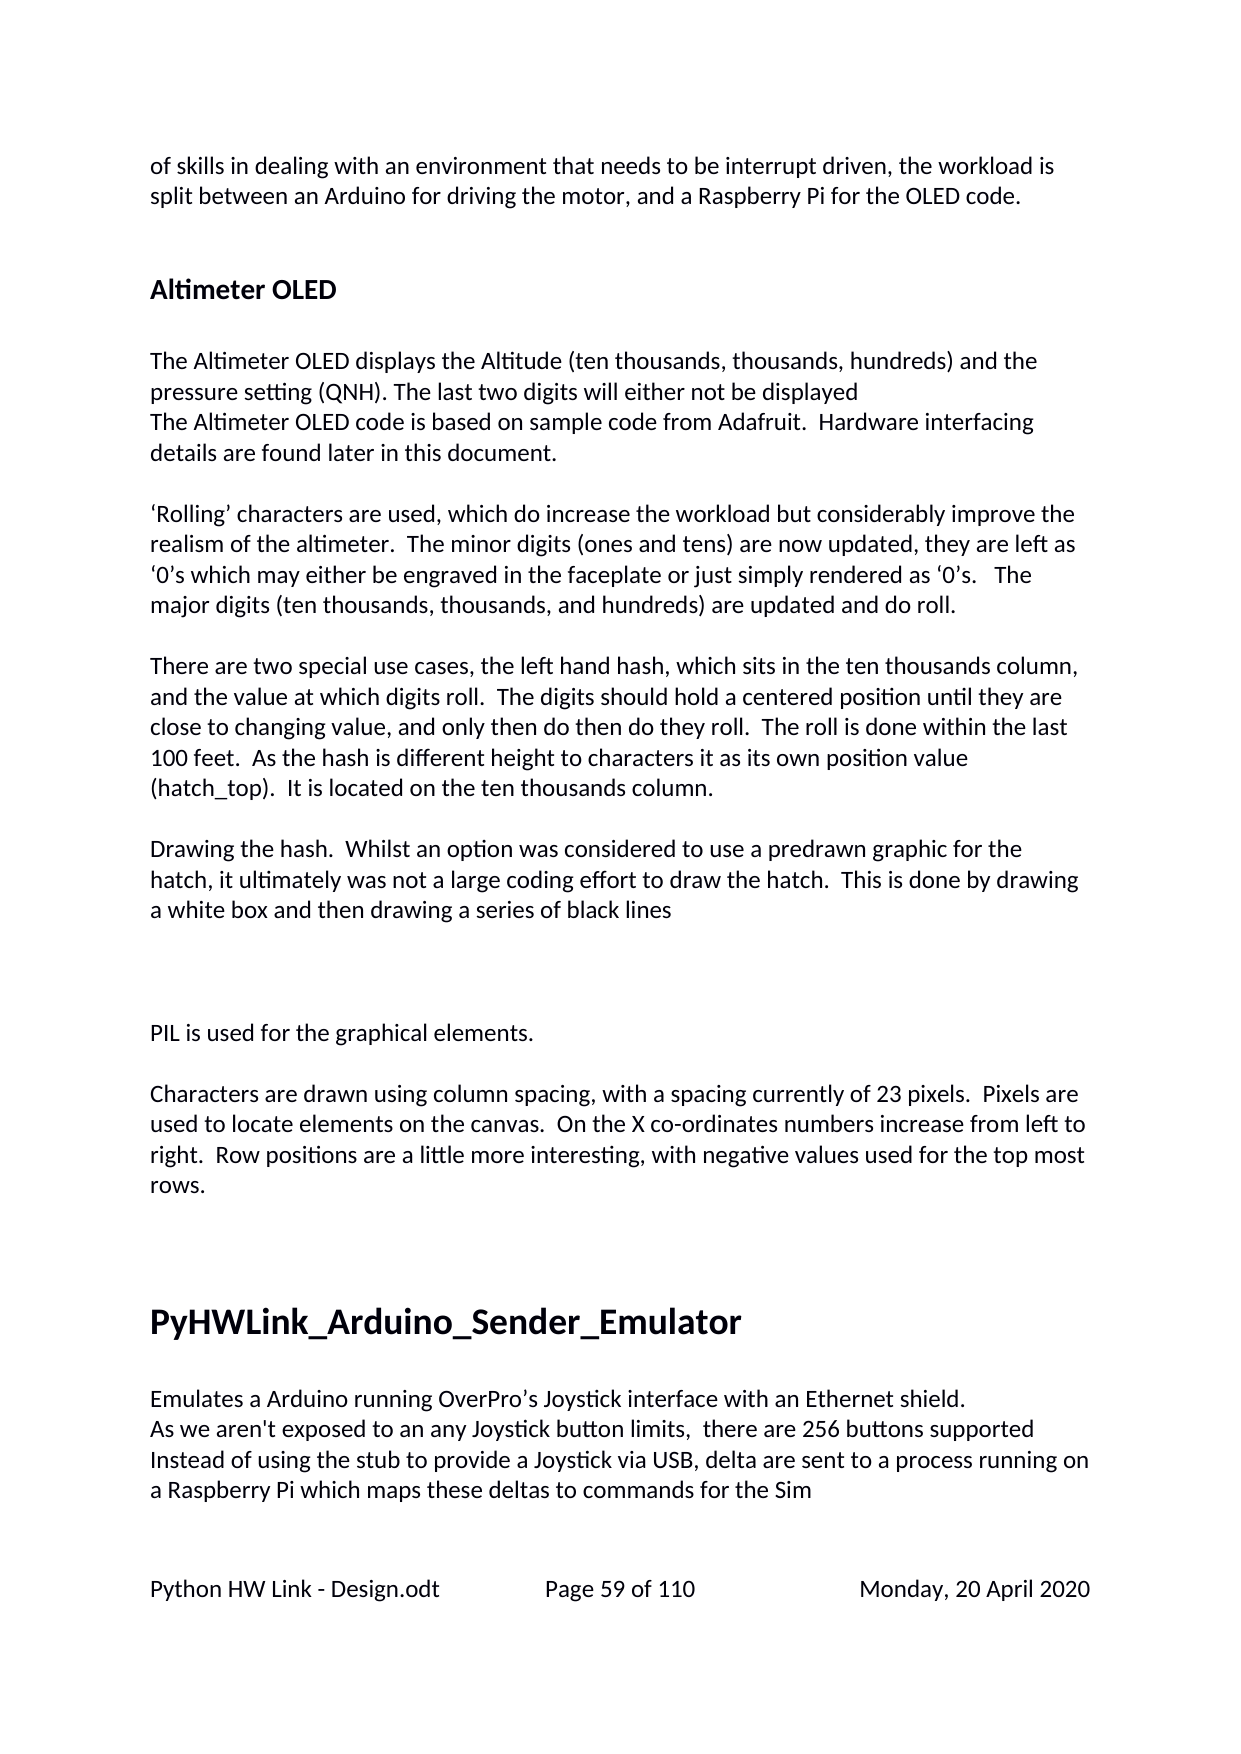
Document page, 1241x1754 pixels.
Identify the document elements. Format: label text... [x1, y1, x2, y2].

text As we aren't exposed to an any Joystick button limits, there are 256 buttons supported [150, 1413, 1090, 1444]
text PIL is used for the graphical elements. [150, 1017, 1090, 1047]
text The Altimeter OLED displays the Altitude (ten thousands, thousands, hundreds) and the pressure setting (QNH). The last two digits will either not be displayed [150, 345, 1090, 406]
text Emulates a Arduino running OverPro’s Joystick interface with an Ethernet shield. [150, 1383, 1090, 1413]
text The Altimeter OLED code is based on sample code from Adafruit. Hardware interfacing details are found later in this document. [150, 406, 1090, 467]
text There are two special use cases, the left hand hash, which sits in the ten thousands column, and the value at which digits roll. The digits should hold a centered position until they are close to changing value, and only then do then do they roll. The roll is done within the last 100 feet. As the hash is different height to characters it as its own position value (hatch_top). It is located on the ten thousands column. [150, 650, 1090, 803]
subtitle Altimeter OLED [150, 271, 1090, 306]
text ‘Rolling’ characters are used, which do increase the workload but considerably improve the realism of the altimeter. The minor digits (ones and tens) are now updated, they are left as ‘0’s which may either be engraved in the faceplate or just simply rendered as ‘0’s. The major digits (ten thousands, thousands, and hundreds) are updated and do roll. [150, 498, 1090, 620]
text Instead of using the stub to provide a Joystick via USB, delta are sent to a process running on a Raspberry Pi which maps these deltas to commands for the Sim [150, 1444, 1090, 1505]
text of skills in dealing with an environment that needs to be interrupt driven, the workload is split between an Arduino for driving the motor, and a Raspberry Pi for the OLED code. [150, 150, 1090, 211]
text Drawing the hash. Whilst an option was considered to use a predrawn graphic for the hatch, it ultimately was not a large coding effort to draw the hatch. This is done by drawing a white box and then drawing a series of black lines [150, 833, 1090, 925]
subtitle PyHWLink_Arduino_Sender_Emulator [150, 1298, 1090, 1344]
text Characters are drawn using column spacing, with a spacing currently of 23 pixels. Pixels are used to locate elements on the canvas. On the X co-ordinates numbers increase from left to right. Row positions are a little more interesting, with negative values used for the top most rows. [150, 1078, 1090, 1200]
